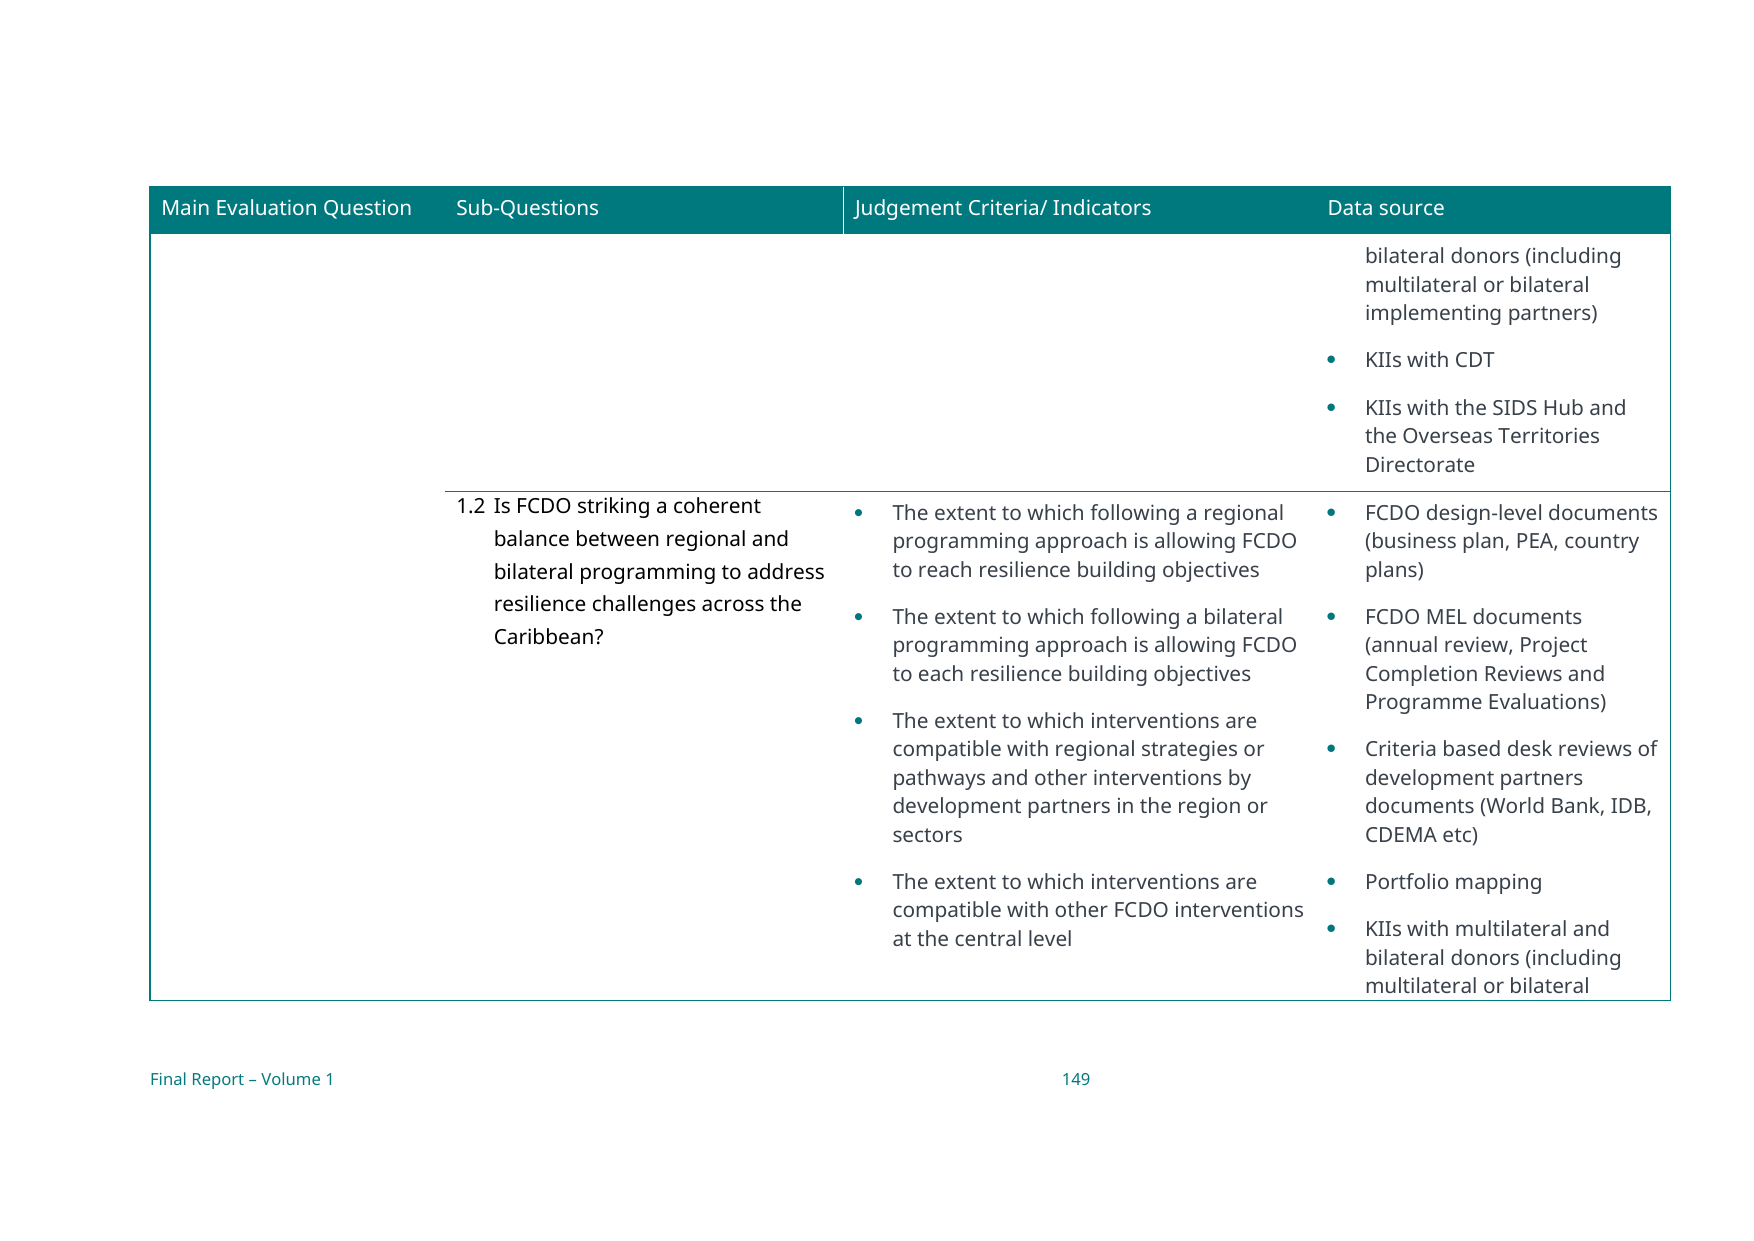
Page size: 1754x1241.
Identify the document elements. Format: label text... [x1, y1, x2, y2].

table_cell bilateral donors (including multilateral or bilateral implementing partners) KIIs with CDT KIIs with the SIDS Hub and the Overseas Territories Directorate [1316, 234, 1670, 491]
table_cell Is FCDO striking a coherent balance between regional and bilateral programming to address resilience challenges across the Caribbean? [445, 492, 843, 999]
table_cell [445, 234, 843, 491]
table_cell [151, 234, 445, 999]
table_cell The extent to which following a regional programming approach is allowing FCDO to reach resilience building objectives The extent to which following a bilateral programming approach is allowing FCDO to each resilience building objectives The extent to which interventions are compatible with regional strategies or pathways and other interventions by development partners in the region or sectors The extent to which interventions are compatible with other FCDO interventions at the central level [844, 492, 1316, 999]
table_header Sub-Questions [445, 187, 843, 234]
table_header Data source [1316, 187, 1670, 234]
table_cell [844, 234, 1316, 491]
table_header Main Evaluation Question [151, 187, 445, 234]
table_header Judgement Criteria/ Indicators [844, 187, 1316, 234]
table_cell FCDO design-level documents (business plan, PEA, country plans) FCDO MEL documents (annual review, Project Completion Reviews and Programme Evaluations) Criteria based desk reviews of development partners documents (World Bank, IDB, CDEMA etc) Portfolio mapping KIIs with multilateral and bilateral donors (including multilateral or bilateral [1316, 492, 1670, 999]
